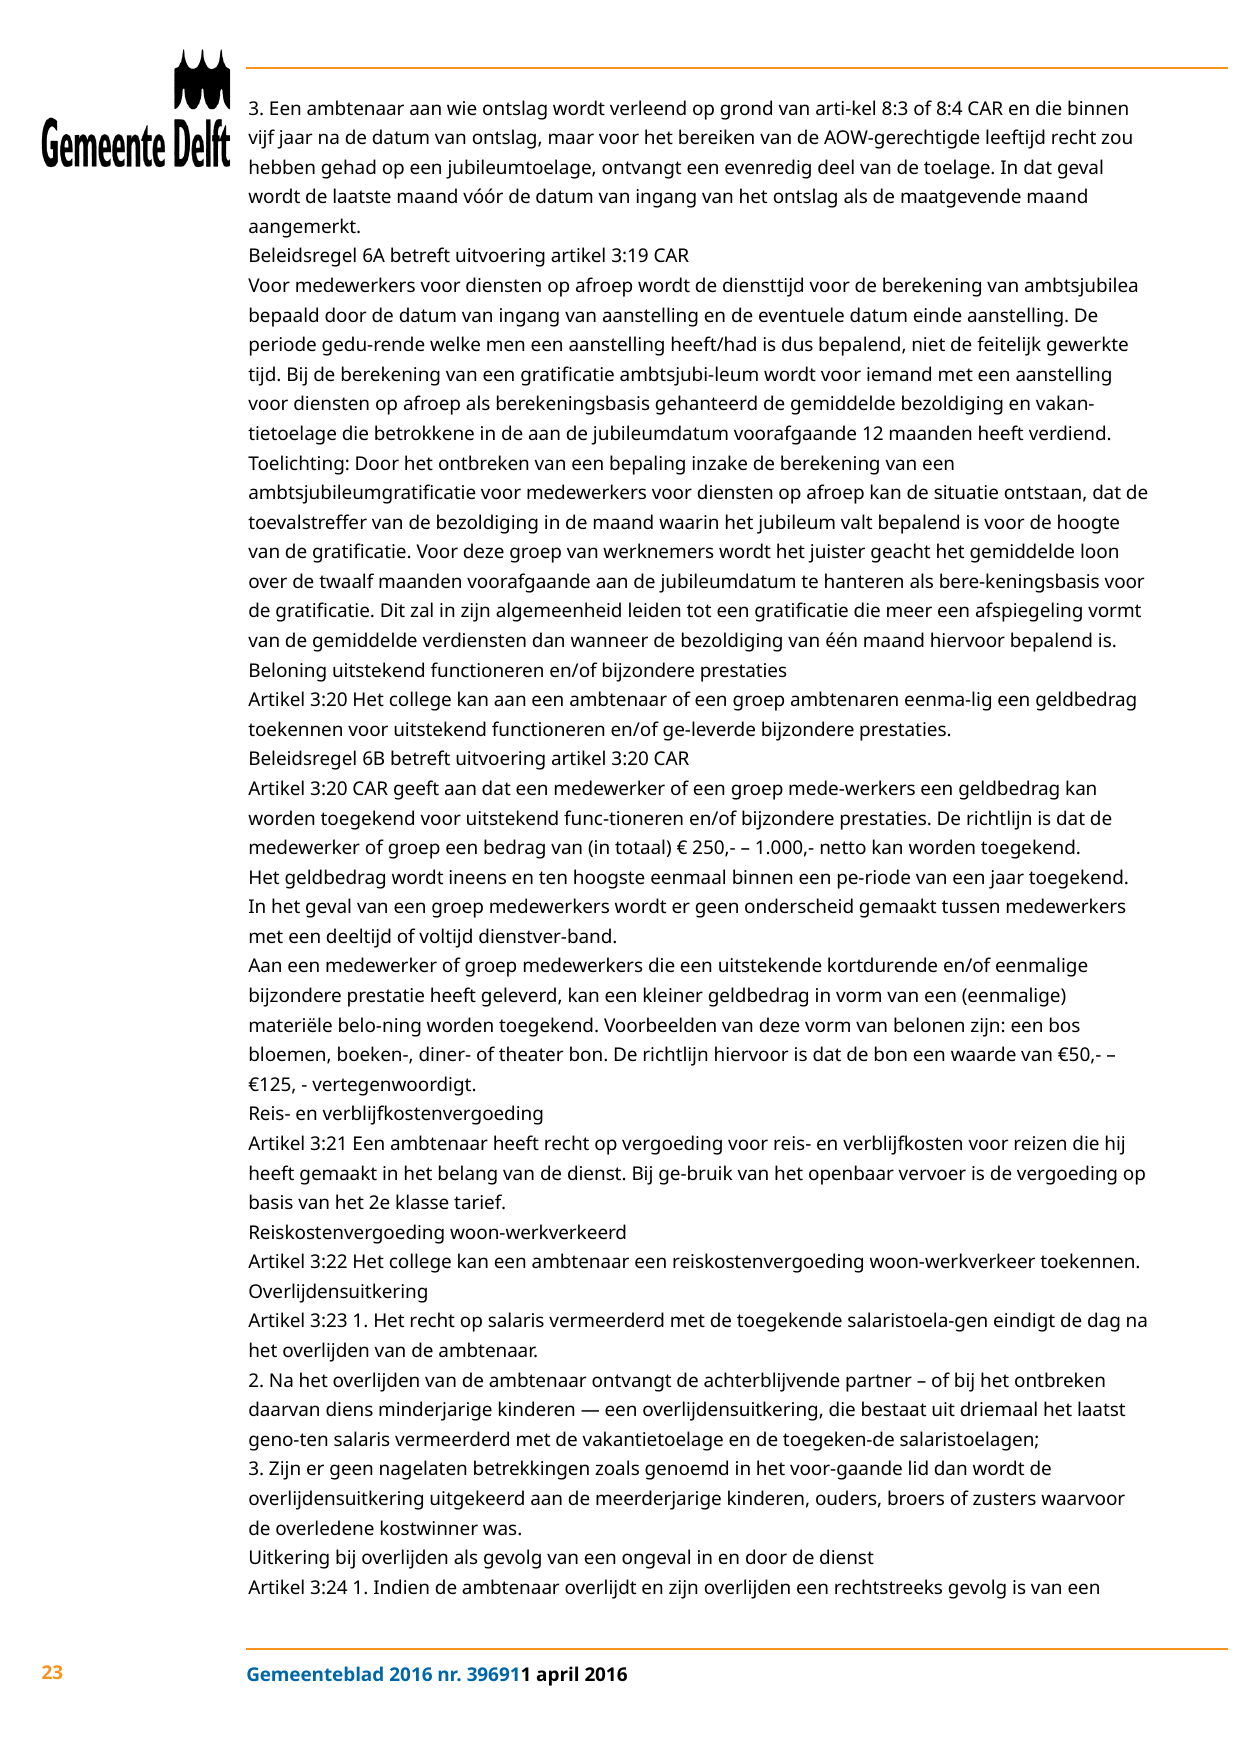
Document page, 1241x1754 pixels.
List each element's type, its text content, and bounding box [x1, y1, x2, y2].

text In het geval van een groep medewerkers wordt er geen onderscheid gemaakt tussen medewerkers met een deeltijd of voltijd dienstver-band. [248, 893, 1152, 949]
text Uitkering bij overlijden als gevolg van een ongeval in en door de dienst [248, 1544, 1152, 1570]
text Beloning uitstekend functioneren en/of bijzondere prestaties [248, 657, 1152, 683]
text Overlijdensuitkering [248, 1278, 1152, 1304]
text Reis- en verblijfkostenvergoeding [248, 1101, 1152, 1126]
text 2. Na het overlijden van de ambtenaar ontvangt de achterblijvende partner – of bij het ontbreken daarvan diens minderjarige kinderen — een overlijdensuitkering, die bestaat uit driemaal het laatst geno-ten salaris vermeerderd met de vakantietoelage en de toegeken-de salaristoelagen; [248, 1367, 1152, 1452]
text Artikel 3:22 Het college kan een ambtenaar een reiskostenvergoeding woon-werkverkeer toekennen. [248, 1248, 1152, 1274]
text Aan een medewerker of groep medewerkers die een uitstekende kortdurende en/of eenmalige bijzondere prestatie heeft geleverd, kan een kleiner geldbedrag in vorm van een (eenmalige) materiële belo-ning worden toegekend. Voorbeelden van deze vorm van belonen zijn: een bos bloemen, boeken-, diner- of theater bon. De richtlijn hiervoor is dat de bon een waarde van €50,- – €125, - vertegenwoordigt. [248, 953, 1152, 1097]
text Beleidsregel 6A betreft uitvoering artikel 3:19 CAR [248, 243, 1152, 268]
text 3. Zijn er geen nagelaten betrekkingen zoals genoemd in het voor-gaande lid dan wordt de overlijdensuitkering uitgekeerd aan de meerderjarige kinderen, ouders, broers of zusters waarvoor de overledene kostwinner was. [248, 1456, 1152, 1541]
text Artikel 3:23 1. Het recht op salaris vermeerderd met de toegekende salaristoela-gen eindigt de dag na het overlijden van de ambtenaar. [248, 1308, 1152, 1363]
text Beleidsregel 6B betreft uitvoering artikel 3:20 CAR [248, 746, 1152, 771]
text Reiskostenvergoeding woon-werkverkeerd [248, 1219, 1152, 1245]
text Artikel 3:24 1. Indien de ambtenaar overlijdt en zijn overlijden een rechtstreeks gevolg is van een [248, 1574, 1152, 1600]
text Artikel 3:21 Een ambtenaar heeft recht op vergoeding voor reis- en verblijfkosten voor reizen die hij heeft gemaakt in het belang van de dienst. Bij ge-bruik van het openbaar vervoer is de vergoeding op basis van het 2e klasse tarief. [248, 1130, 1152, 1215]
text Het geldbedrag wordt ineens en ten hoogste eenmaal binnen een pe-riode van een jaar toegekend. [248, 864, 1152, 890]
text 3. Een ambtenaar aan wie ontslag wordt verleend op grond van arti-kel 8:3 of 8:4 CAR en die binnen vijf jaar na de datum van ontslag, maar voor het bereiken van de AOW-gerechtigde leeftijd recht zou hebben gehad op een jubileumtoelage, ontvangt een evenredig deel van de toelage. In dat geval wordt de laatste maand vóór de datum van ingang van het ontslag als de maatgevende maand aangemerkt. [248, 95, 1152, 239]
text Artikel 3:20 Het college kan aan een ambtenaar of een groep ambtenaren eenma-lig een geldbedrag toekennen voor uitstekend functioneren en/of ge-leverde bijzondere prestaties. [248, 686, 1152, 742]
picture [41, 47, 231, 172]
text Artikel 3:20 CAR geeft aan dat een medewerker of een groep mede-werkers een geldbedrag kan worden toegekend voor uitstekend func-tioneren en/of bijzondere prestaties. De richtlijn is dat de medewerker of groep een bedrag van (in totaal) € 250,- – 1.000,- netto kan worden toegekend. [248, 775, 1152, 860]
text Voor medewerkers voor diensten op afroep wordt de diensttijd voor de berekening van ambtsjubilea bepaald door de datum van ingang van aanstelling en de eventuele datum einde aanstelling. De periode gedu-rende welke men een aanstelling heeft/had is dus bepalend, niet de feitelijk gewerkte tijd. Bij de berekening van een gratificatie ambtsjubi-leum wordt voor iemand met een aanstelling voor diensten op afroep als berekeningsbasis gehanteerd de gemiddelde bezoldiging en vakan-tietoelage die betrokkene in de aan de jubileumdatum voorafgaande 12 maanden heeft verdiend. [248, 272, 1152, 446]
text Toelichting: Door het ontbreken van een bepaling inzake de berekening van een ambtsjubileumgratificatie voor medewerkers voor diensten op afroep kan de situatie ontstaan, dat de toevalstreffer van de bezoldiging in de maand waarin het jubileum valt bepalend is voor de hoogte van de gratificatie. Voor deze groep van werknemers wordt het juister geacht het gemiddelde loon over de twaalf maanden voorafgaande aan de jubileumdatum te hanteren als bere-keningsbasis voor de gratificatie. Dit zal in zijn algemeenheid leiden tot een gratificatie die meer een afspiegeling vormt van de gemiddelde verdiensten dan wanneer de bezoldiging van één maand hiervoor bepalend is. [248, 450, 1152, 653]
